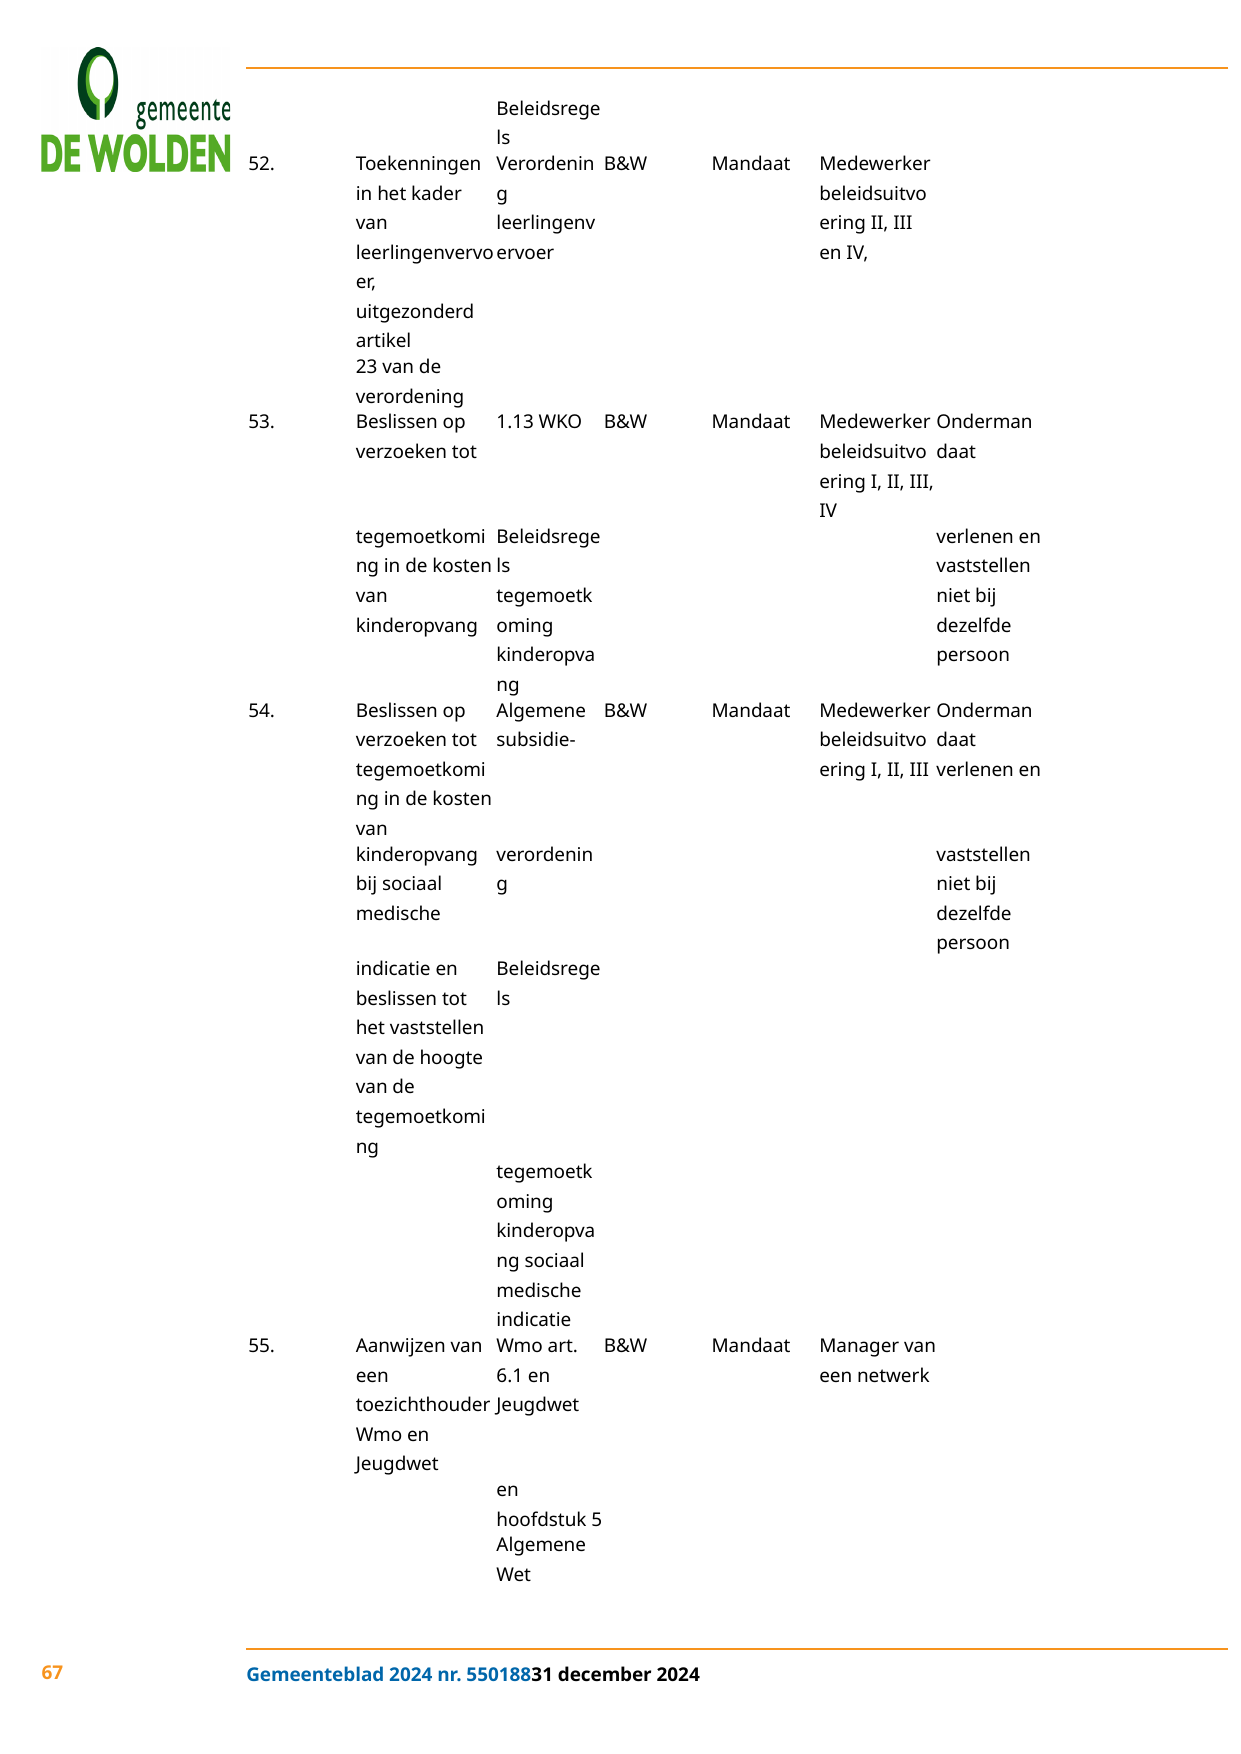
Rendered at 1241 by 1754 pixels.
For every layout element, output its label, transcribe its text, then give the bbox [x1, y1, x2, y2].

table_cell Toekenningen in het kader van leerlingenvervoer, uitgezonderd artikel [356, 150, 496, 353]
table_cell [604, 1476, 711, 1532]
table_cell Medewerker beleidsuitvoering II, III en IV, [819, 150, 936, 353]
table_cell Medewerker beleidsuitvoering I, II, III, IV [819, 409, 936, 523]
table_cell [936, 1332, 1044, 1476]
table_cell [248, 95, 356, 150]
table_cell [1044, 1159, 1152, 1332]
table_cell [936, 1532, 1044, 1587]
table_cell verordening [496, 841, 604, 955]
table_cell [496, 353, 604, 409]
table_cell [819, 523, 936, 697]
table_cell [711, 353, 819, 409]
table_cell [711, 841, 819, 955]
table_cell [356, 95, 496, 150]
table_cell indicatie en beslissen tot het vaststellen van de hoogte van de tegemoetkoming [356, 955, 496, 1158]
table_cell [356, 1159, 496, 1332]
table_cell Mandaat [711, 1332, 819, 1476]
table_cell B&W [604, 697, 711, 841]
table_cell B&W [604, 409, 711, 523]
table_cell 53. [248, 409, 356, 523]
table_cell vaststellen niet bij dezelfde persoon [936, 841, 1044, 955]
table_cell Aanwijzen van een toezichthouder Wmo en Jeugdwet [356, 1332, 496, 1476]
table_cell [604, 1159, 711, 1332]
table_cell 55. [248, 1332, 356, 1476]
table_cell [936, 150, 1044, 353]
table_cell [819, 353, 936, 409]
table_cell Ondermandaat verlenen en [936, 697, 1044, 841]
table_cell [356, 1476, 496, 1532]
table_cell Algemene subsidie- [496, 697, 604, 841]
table_cell [1044, 955, 1152, 1158]
table_cell verlenen en vaststellen niet bij dezelfde persoon [936, 523, 1044, 697]
table_cell tegemoetkoming kinderopvang sociaal medische indicatie [496, 1159, 604, 1332]
table_cell [248, 1476, 356, 1532]
table_cell [936, 1476, 1044, 1532]
table_cell Beslissen op verzoeken tot tegemoetkoming in de kosten van [356, 697, 496, 841]
table_cell [1044, 697, 1152, 841]
table_cell [819, 955, 936, 1158]
table_cell B&W [604, 150, 711, 353]
table_cell 52. [248, 150, 356, 353]
table_cell [711, 1476, 819, 1532]
table_cell [1044, 95, 1152, 150]
table_cell [1044, 353, 1152, 409]
table_cell [711, 1532, 819, 1587]
table_cell [819, 1159, 936, 1332]
table_cell Verordening leerlingenvervoer [496, 150, 604, 353]
table_cell [248, 1532, 356, 1587]
table_cell Mandaat [711, 409, 819, 523]
table_cell Beleidsregels tegemoetkoming kinderopvang [496, 523, 604, 697]
table_cell [1044, 523, 1152, 697]
table_cell [604, 841, 711, 955]
table_cell [819, 841, 936, 955]
table_cell [604, 523, 711, 697]
table_cell Wmo art. 6.1 en Jeugdwet [496, 1332, 604, 1476]
table_cell [711, 95, 819, 150]
picture [41, 47, 231, 172]
table_cell en hoofdstuk 5 [496, 1476, 604, 1532]
table_cell Beslissen op verzoeken tot [356, 409, 496, 523]
table_cell [936, 95, 1044, 150]
table_cell [604, 353, 711, 409]
table_cell [936, 955, 1044, 1158]
table_cell 54. [248, 697, 356, 841]
table_cell kinderopvang bij sociaal medische [356, 841, 496, 955]
table_cell [819, 1476, 936, 1532]
table_cell [248, 841, 356, 955]
table_cell [1044, 409, 1152, 523]
table_cell Mandaat [711, 150, 819, 353]
table_cell 1.13 WKO [496, 409, 604, 523]
table_cell [936, 1159, 1044, 1332]
table_cell [604, 1532, 711, 1587]
table_cell [604, 955, 711, 1158]
table_cell Algemene Wet [496, 1532, 604, 1587]
table_cell [356, 1532, 496, 1587]
table_cell [248, 955, 356, 1158]
table_cell Ondermandaat [936, 409, 1044, 523]
table_cell [711, 955, 819, 1158]
table_cell [1044, 1532, 1152, 1587]
table_cell 23 van de verordening [356, 353, 496, 409]
table_cell [936, 353, 1044, 409]
table_cell [711, 1159, 819, 1332]
table_cell [1044, 1476, 1152, 1532]
table_cell [1044, 150, 1152, 353]
table_cell B&W [604, 1332, 711, 1476]
table_cell Beleidsregels [496, 955, 604, 1158]
table_cell [248, 1159, 356, 1332]
table_cell [248, 353, 356, 409]
table_cell [1044, 841, 1152, 955]
table_cell Medewerker beleidsuitvoering I, II, III [819, 697, 936, 841]
table_cell [819, 1532, 936, 1587]
table_cell tegemoetkoming in de kosten van kinderopvang [356, 523, 496, 697]
table_cell [604, 95, 711, 150]
table_cell [1044, 1332, 1152, 1476]
table_cell Beleidsregels [496, 95, 604, 150]
table_cell [248, 523, 356, 697]
table_cell Manager van een netwerk [819, 1332, 936, 1476]
table_cell [711, 523, 819, 697]
table_cell [819, 95, 936, 150]
table_cell Mandaat [711, 697, 819, 841]
